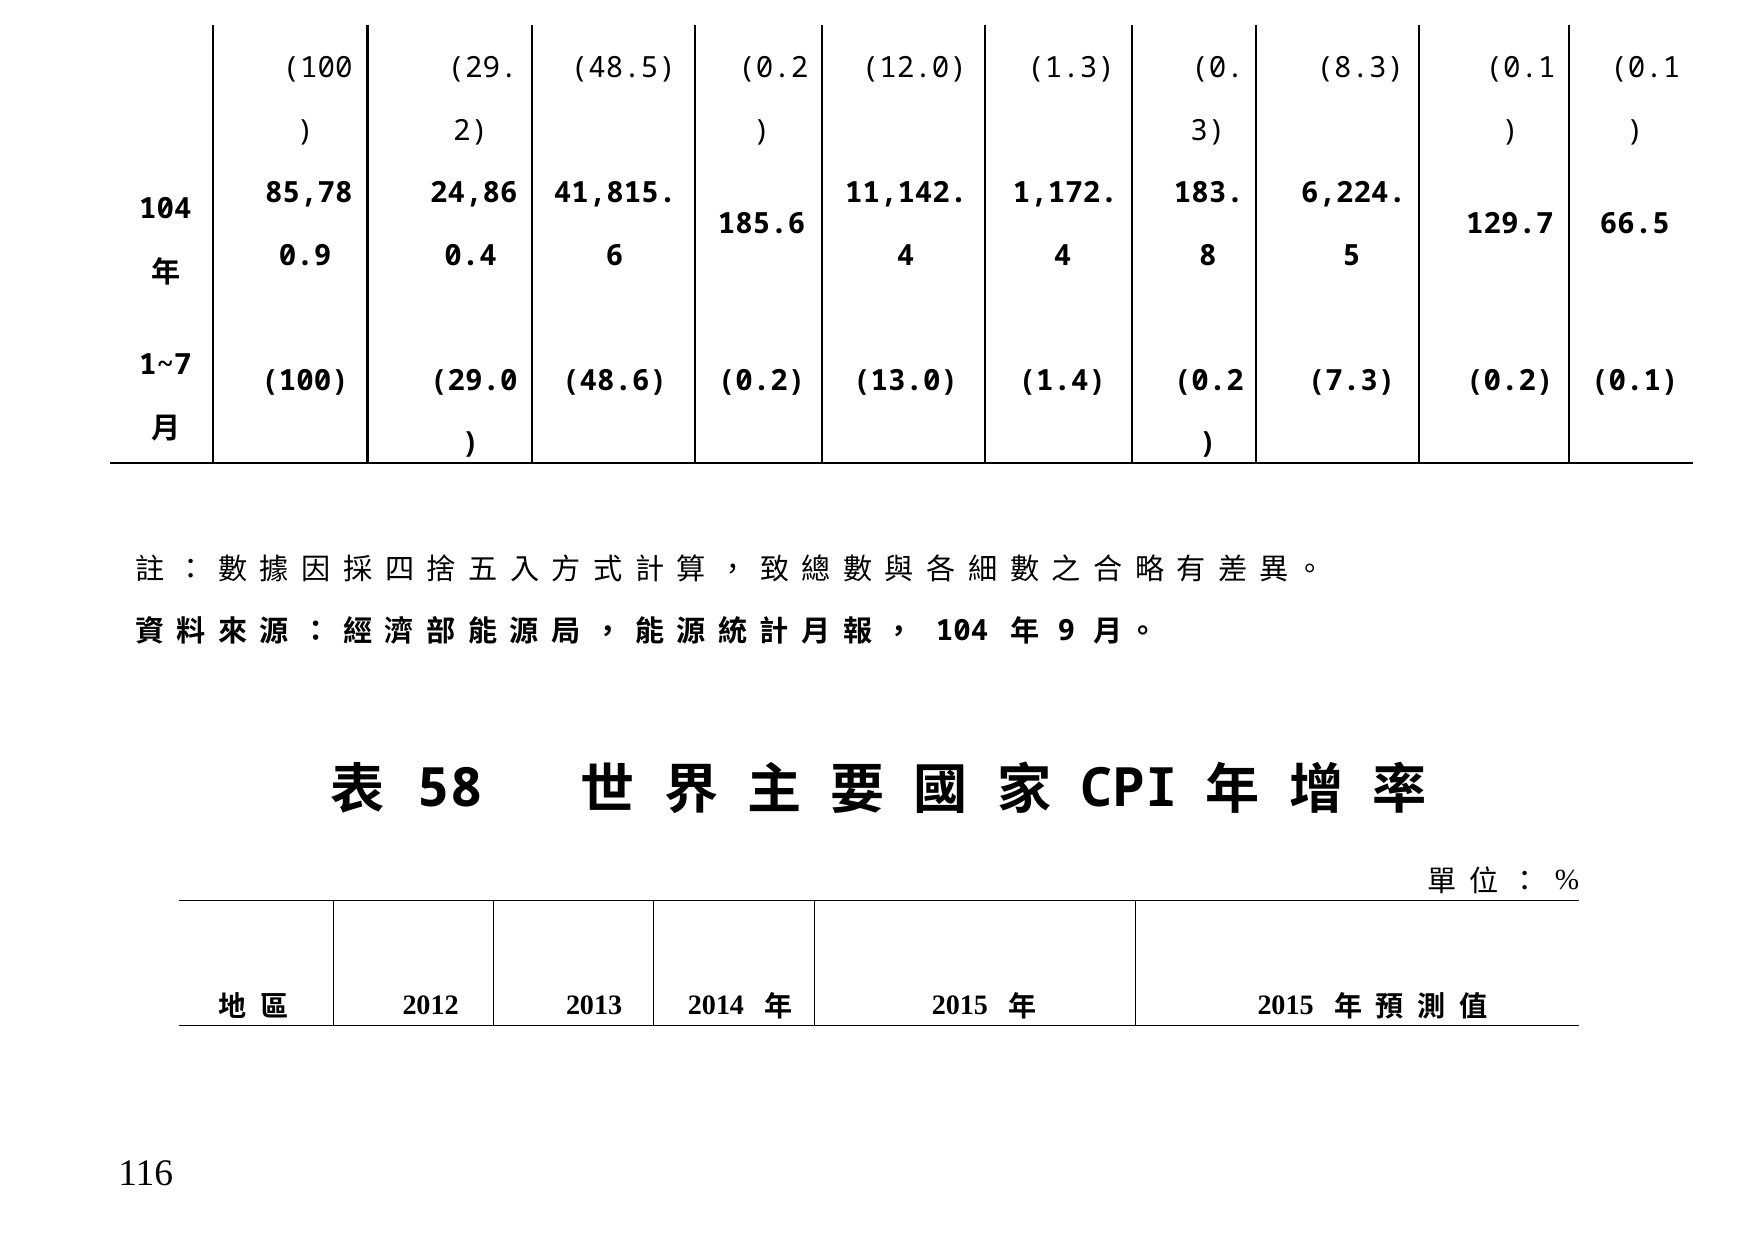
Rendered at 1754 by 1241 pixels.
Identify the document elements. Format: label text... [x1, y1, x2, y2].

table_cell (1.4) [986, 275, 1131, 462]
table_cell (48.5) [533, 25, 694, 150]
table_cell (1.3) [986, 25, 1131, 150]
table_cell (13.0) [823, 275, 984, 462]
table_cell 183.8 [1133, 150, 1255, 275]
table_cell (100) [214, 275, 366, 462]
table_cell (12.0) [823, 25, 984, 150]
table_header 地區 [179, 901, 333, 1025]
table_header 2014年 [654, 901, 814, 1025]
table_cell 41,815.6 [533, 150, 694, 275]
table_cell (0.2) [696, 275, 821, 462]
table_cell (100) [214, 25, 366, 150]
table_cell (0.3) [1133, 25, 1255, 150]
table_cell 129.7 [1420, 150, 1568, 275]
table_cell (29.0) [369, 275, 531, 462]
table_cell 1,172.4 [986, 150, 1131, 275]
table_cell (7.3) [1257, 275, 1418, 462]
table_cell (0.1) [1570, 275, 1693, 462]
table_cell [110, 25, 212, 150]
table_cell (0.1) [1420, 25, 1568, 150]
table_cell (0.2) [1133, 275, 1255, 462]
table_cell (8.3) [1257, 25, 1418, 150]
table_header 2013 [494, 901, 653, 1025]
table_cell (29.2) [369, 25, 531, 150]
table_cell 66.5 [1570, 150, 1693, 275]
table_cell (0.1) [1570, 25, 1693, 150]
table_cell (0.2) [696, 25, 821, 150]
subtitle 表58 世界主要國家CPI年增率 [128, 712, 1628, 837]
table_cell 104年 1~7月 [110, 150, 212, 462]
table_header 2015年 [815, 901, 1135, 1025]
text 單位：% [128, 837, 1587, 900]
table_cell 185.6 [696, 150, 821, 275]
table_cell (0.2) [1420, 275, 1568, 462]
table_cell 24,860.4 [369, 150, 531, 275]
table_cell (48.6) [533, 275, 694, 462]
text 註：數據因採四捨五入方式計算，致總數與各細數之合略有差異。 [99, 525, 1628, 587]
table_cell 85,780.9 [214, 150, 366, 275]
text 資料來源：經濟部能源局，能源統計月報，104年9月。 [99, 587, 1628, 650]
table_header 2012 [334, 901, 493, 1025]
table_cell 6,224.5 [1257, 150, 1418, 275]
table_cell 11,142.4 [823, 150, 984, 275]
table_header 2015年預測值 [1136, 901, 1578, 1025]
